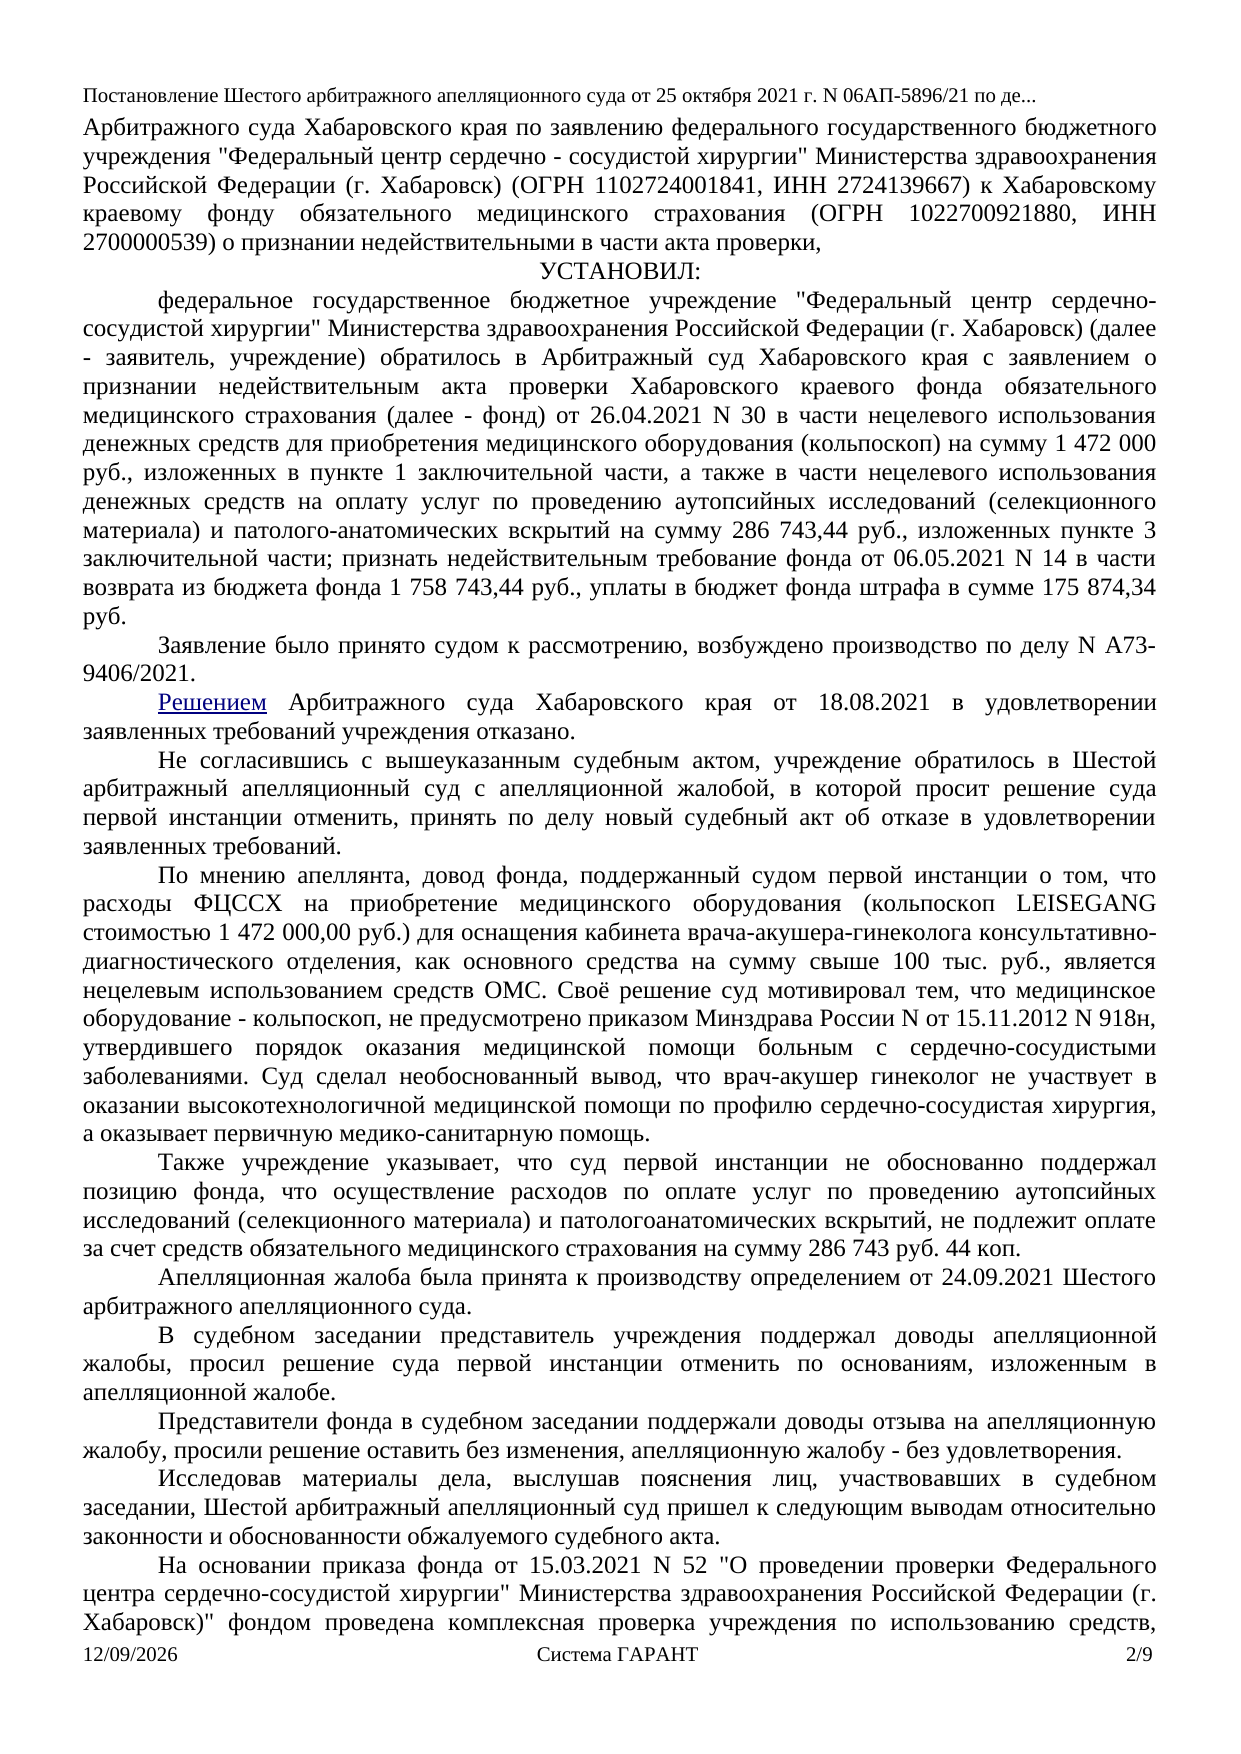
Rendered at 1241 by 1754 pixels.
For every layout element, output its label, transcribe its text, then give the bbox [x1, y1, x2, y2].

text Исследовав материалы дела, выслушав пояснения лиц, участвовавших в судебном заседании, Шестой арбитражный апелляционный суд пришел к следующим выводам относительно законности и обоснованности обжалуемого судебного акта. [83, 1463, 1157, 1550]
text На основании приказа фонда от 15.03.2021 N 52 "О проведении проверки Федерального центра сердечно-сосудистой хирургии" Министерства здравоохранения Российской Федерации (г. Хабаровск)" фондом проведена комплексная проверка учреждения по использованию средств, [83, 1550, 1157, 1636]
text Не согласившись с вышеуказанным судебным актом, учреждение обратилось в Шестой арбитражный апелляционный суд с апелляционной жалобой, в которой просит решение суда первой инстанции отменить, принять по делу новый судебный акт об отказе в удовлетворении заявленных требований. [83, 745, 1157, 860]
text По мнению апеллянта, довод фонда, поддержанный судом первой инстанции о том, что расходы ФЦССХ на приобретение медицинского оборудования (кольпоскоп LЕISЕGАNG стоимостью 1 472 000,00 руб.) для оснащения кабинета врача-акушера-гинеколога консультативно-диагностического отделения, как основного средства на сумму свыше 100 тыс. руб., является нецелевым использованием средств ОМС. Своё решение суд мотивировал тем, что медицинское оборудование - кольпоскоп, не предусмотрено приказом Минздрава России N от 15.11.2012 N 918н, утвердившего порядок оказания медицинской помощи больным с сердечно-сосудистыми заболеваниями. Суд сделал необоснованный вывод, что врач-акушер гинеколог не участвует в оказании высокотехнологичной медицинской помощи по профилю сердечно-сосудистая хирургия, а оказывает первичную медико-санитарную помощь. [83, 860, 1157, 1147]
text федеральное государственное бюджетное учреждение "Федеральный центр сердечно-сосудистой хирургии" Министерства здравоохранения Российской Федерации (г. Хабаровск) (далее - заявитель, учреждение) обратилось в Арбитражный суд Хабаровского края с заявлением о признании недействительным акта проверки Хабаровского краевого фонда обязательного медицинского страхования (далее - фонд) от 26.04.2021 N 30 в части нецелевого использования денежных средств для приобретения медицинского оборудования (кольпоскоп) на сумму 1 472 000 руб., изложенных в пункте 1 заключительной части, а также в части нецелевого использования денежных средств на оплату услуг по проведению аутопсийных исследований (селекционного материала) и патолого-анатомических вскрытий на сумму 286 743,44 руб., изложенных пункте 3 заключительной части; признать недействительным требование фонда от 06.05.2021 N 14 в части возврата из бюджета фонда 1 758 743,44 руб., уплаты в бюджет фонда штрафа в сумме 175 874,34 руб. [83, 285, 1157, 630]
text Апелляционная жалоба была принята к производству определением от 24.09.2021 Шестого арбитражного апелляционного суда. [83, 1262, 1157, 1320]
text Представители фонда в судебном заседании поддержали доводы отзыва на апелляционную жалобу, просили решение оставить без изменения, апелляционную жалобу - без удовлетворения. [83, 1406, 1157, 1463]
text Решением Арбитражного суда Хабаровского края от 18.08.2021 в удовлетворении заявленных требований учреждения отказано. [83, 687, 1157, 745]
text Заявление было принято судом к рассмотрению, возбуждено производство по делу N А73-9406/2021. [83, 630, 1157, 687]
text В судебном заседании представитель учреждения поддержал доводы апелляционной жалобы, просил решение суда первой инстанции отменить по основаниям, изложенным в апелляционной жалобе. [83, 1320, 1157, 1406]
text Также учреждение указывает, что суд первой инстанции не обоснованно поддержал позицию фонда, что осуществление расходов по оплате услуг по проведению аутопсийных исследований (селекционного материала) и патологоанатомических вскрытий, не подлежит оплате за счет средств обязательного медицинского страхования на сумму 286 743 руб. 44 коп. [83, 1147, 1157, 1262]
text Арбитражного суда Хабаровского края по заявлению федерального государственного бюджетного учреждения "Федеральный центр сердечно - сосудистой хирургии" Министерства здравоохранения Российской Федерации (г. Хабаровск) (ОГРН 1102724001841, ИНН 2724139667) к Хабаровскому краевому фонду обязательного медицинского страхования (ОГРН 1022700921880, ИНН 2700000539) о признании недействительными в части акта проверки, [83, 112, 1157, 256]
text УСТАНОВИЛ: [83, 256, 1157, 285]
